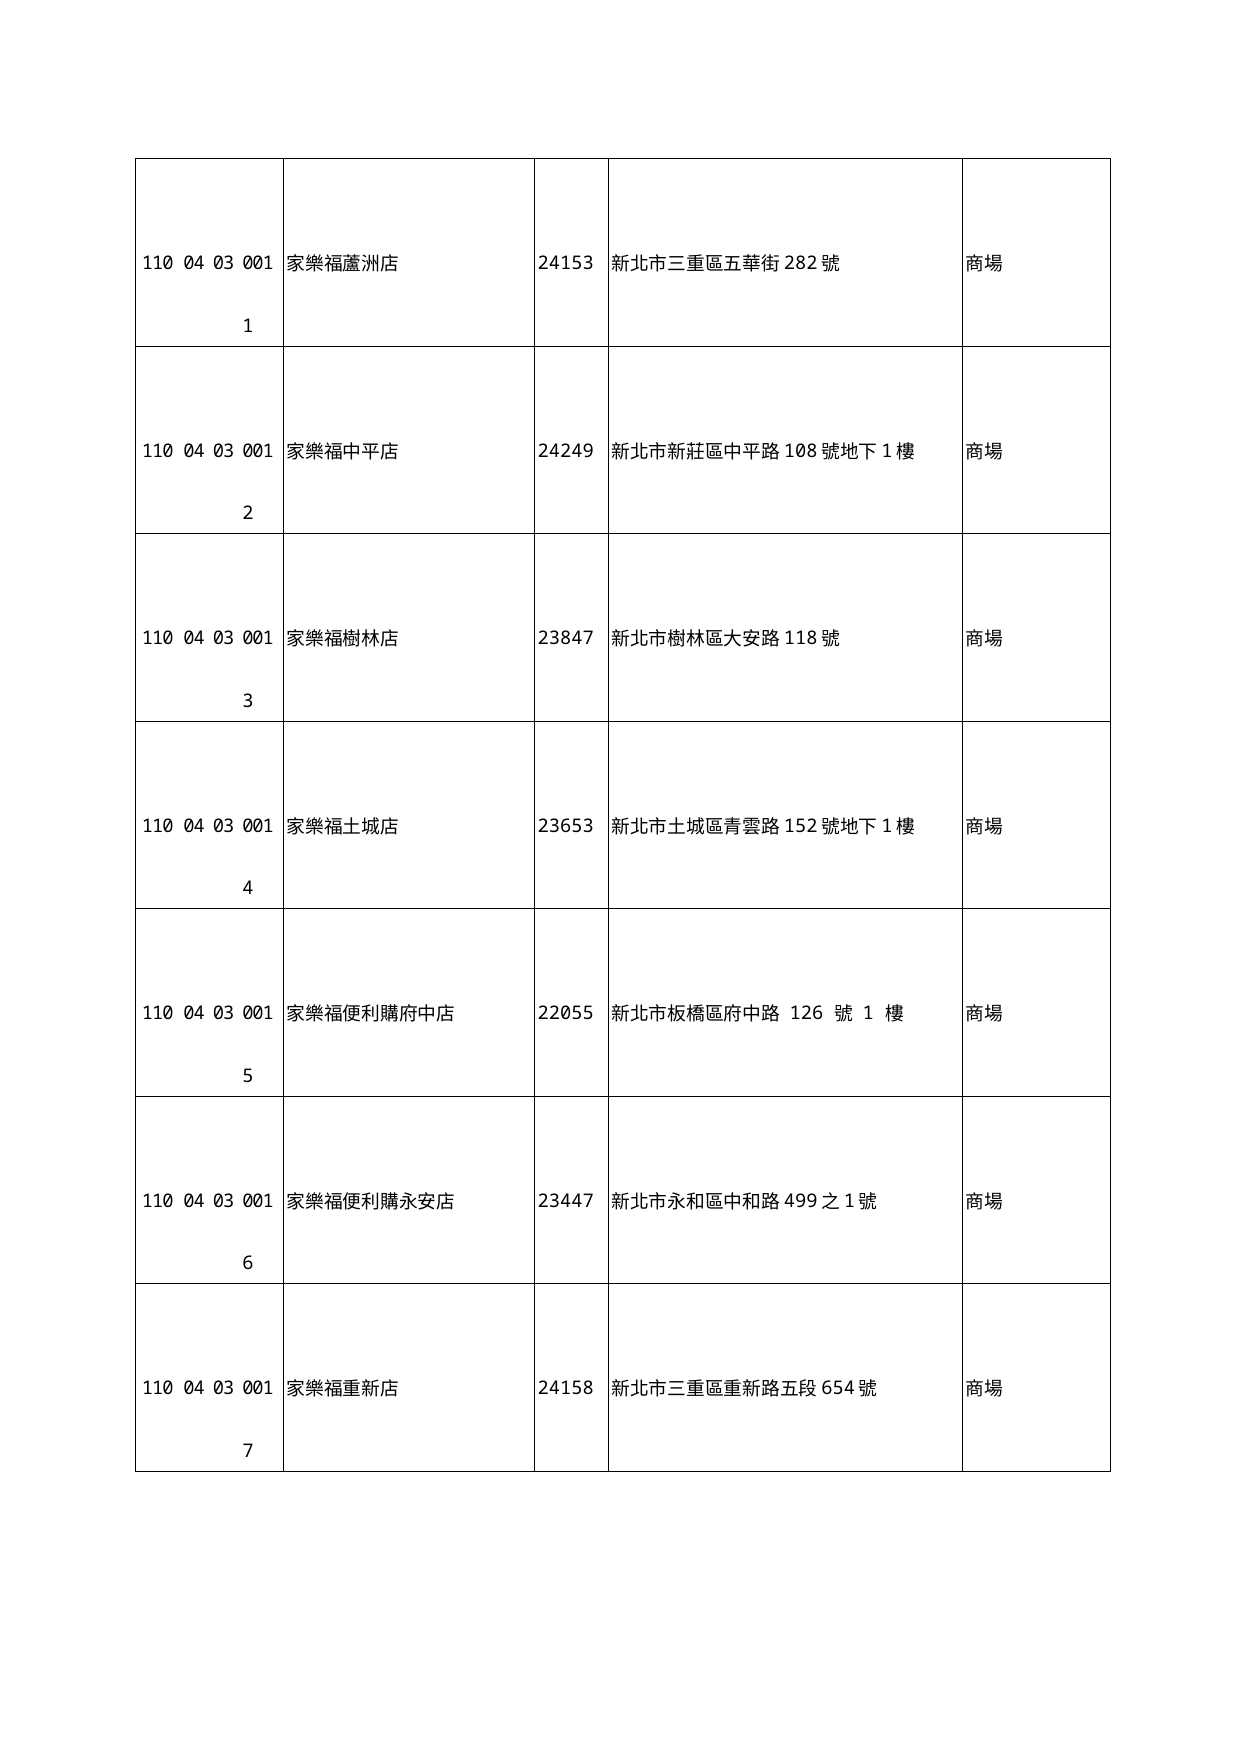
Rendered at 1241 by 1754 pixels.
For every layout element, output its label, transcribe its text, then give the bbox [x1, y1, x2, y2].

table_cell 商場 [963, 1097, 1110, 1283]
table_cell 新北市樹林區大安路118號 [609, 534, 962, 721]
table_cell 04 [180, 347, 210, 533]
table_cell 24158 [535, 1284, 608, 1471]
table_cell 新北市三重區重新路五段654號 [609, 1284, 962, 1471]
table_cell 商場 [963, 534, 1110, 721]
table_cell 110 [136, 347, 180, 533]
table_cell 24153 [535, 159, 608, 346]
table_cell 0017 [239, 1284, 283, 1471]
table_cell 家樂福樹林店 [284, 534, 534, 721]
table_cell 03 [210, 1097, 239, 1283]
table_cell 03 [210, 159, 239, 346]
table_cell 03 [210, 534, 239, 721]
table_cell 23653 [535, 722, 608, 908]
table_cell 03 [210, 722, 239, 908]
table_cell 110 [136, 722, 180, 908]
table_cell 新北市永和區中和路499之1號 [609, 1097, 962, 1283]
table_cell 22055 [535, 909, 608, 1096]
table_cell 新北市三重區五華街282號 [609, 159, 962, 346]
table_cell 110 [136, 909, 180, 1096]
table_cell 110 [136, 1097, 180, 1283]
table_cell 家樂福便利購永安店 [284, 1097, 534, 1283]
table_cell 04 [180, 722, 210, 908]
table_cell 家樂福土城店 [284, 722, 534, 908]
table_cell 家樂福中平店 [284, 347, 534, 533]
table_cell 新北市土城區青雲路152號地下1樓 [609, 722, 962, 908]
table_cell 家樂福便利購府中店 [284, 909, 534, 1096]
table_cell 04 [180, 534, 210, 721]
table_cell 03 [210, 909, 239, 1096]
table_cell 商場 [963, 722, 1110, 908]
table_cell 04 [180, 1284, 210, 1471]
table_cell 23447 [535, 1097, 608, 1283]
table_cell 商場 [963, 909, 1110, 1096]
table_cell 110 [136, 1284, 180, 1471]
table_cell 110 [136, 534, 180, 721]
table_cell 0014 [239, 722, 283, 908]
table_cell 0012 [239, 347, 283, 533]
table_cell 新北市板橋區府中路 126 號 1 樓 [609, 909, 962, 1096]
table_cell 0015 [239, 909, 283, 1096]
table_cell 商場 [963, 159, 1110, 346]
table_cell 03 [210, 1284, 239, 1471]
table_cell 03 [210, 347, 239, 533]
table_cell 04 [180, 909, 210, 1096]
table_cell 04 [180, 159, 210, 346]
table_cell 商場 [963, 1284, 1110, 1471]
table_cell 110 [136, 159, 180, 346]
table_cell 商場 [963, 347, 1110, 533]
table_cell 23847 [535, 534, 608, 721]
table_cell 家樂福蘆洲店 [284, 159, 534, 346]
table_cell 24249 [535, 347, 608, 533]
table_cell 0016 [239, 1097, 283, 1283]
table_cell 家樂福重新店 [284, 1284, 534, 1471]
table_cell 0013 [239, 534, 283, 721]
table_cell 新北市新莊區中平路108號地下1樓 [609, 347, 962, 533]
table_cell 0011 [239, 159, 283, 346]
table_cell 04 [180, 1097, 210, 1283]
